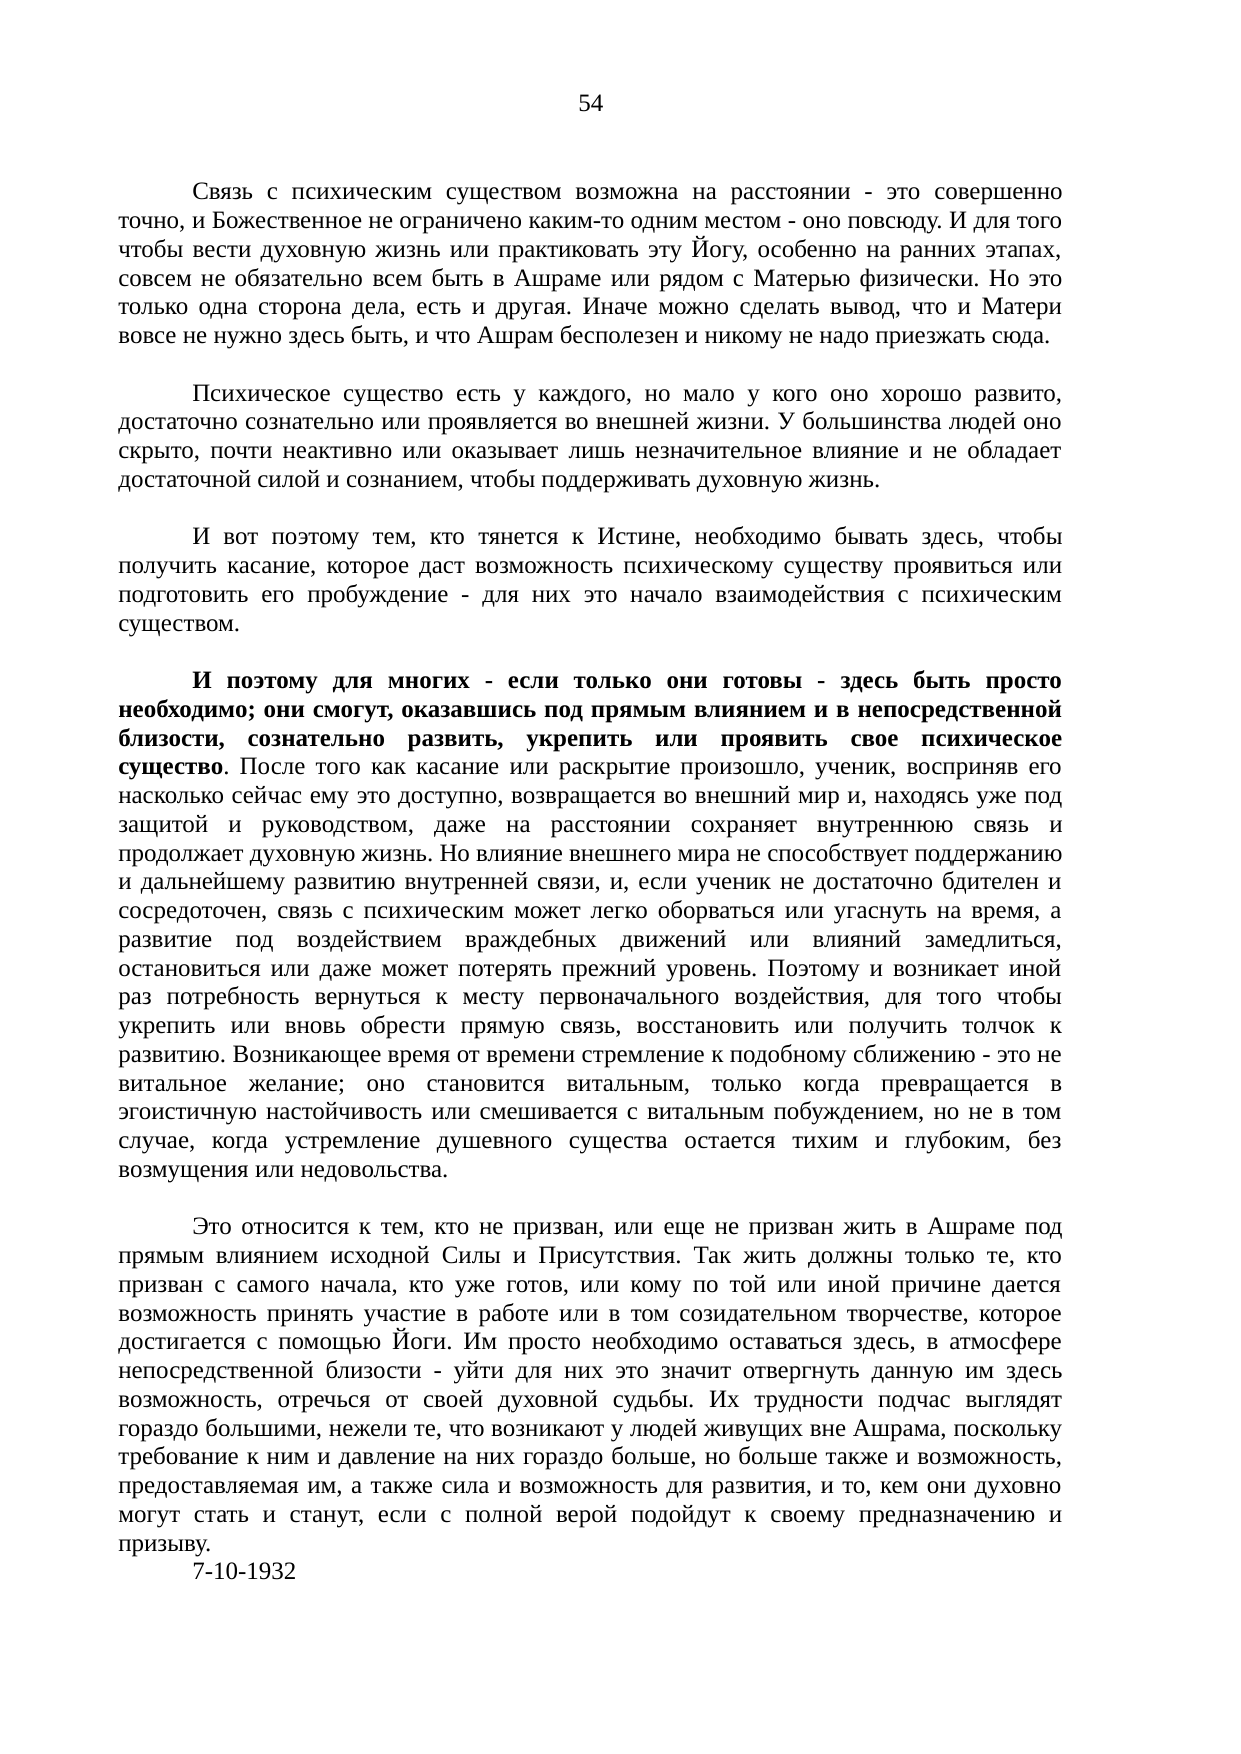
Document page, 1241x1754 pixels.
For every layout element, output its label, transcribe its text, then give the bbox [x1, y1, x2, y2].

text Связь с психическим существом возможна на расстоянии - это совершенно точно, и Божественное не ограничено каким-то одним местом - оно повсюду. И для того чтобы вести духовную жизнь или практиковать эту Йогу, особенно на ранних этапах, совсем не обязательно всем быть в Ашраме или рядом с Матерью физически. Но это только одна сторона дела, есть и другая. Иначе можно сделать вывод, что и Матери вовсе не нужно здесь быть, и что Ашрам бесполезен и никому не надо приезжать сюда. [118, 176, 1063, 349]
text И поэтому для многих - если только они готовы - здесь быть просто необходимо; они смогут, оказавшись под прямым влиянием и в непосредственной близости, сознательно развить, укрепить или проявить свое психическое существо. После того как касание или раскрытие произошло, ученик, восприняв его насколько сейчас ему это доступно, возвращается во внешний мир и, находясь уже под защитой и руководством, даже на расстоянии сохраняет внутреннюю связь и продолжает духовную жизнь. Но влияние внешнего мира не способствует поддержанию и дальнейшему развитию внутренней связи, и, если ученик не достаточно бдителен и сосредоточен, связь с психическим может легко оборваться или угаснуть на время, а развитие под воздействием враждебных движений или влияний замедлиться, остановиться или даже может потерять прежний уровень. Поэтому и возникает иной раз потребность вернуться к месту первоначального воздействия, для того чтобы укрепить или вновь обрести прямую связь, восстановить или получить толчок к развитию. Возникающее время от времени стремление к подобному сближению - это не витальное желание; оно становится витальным, только когда превращается в эгоистичную настойчивость или смешивается с витальным побуждением, но не в том случае, когда устремление душевного существа остается тихим и глубоким, без возмущения или недовольства. [118, 665, 1063, 1183]
text Психическое существо есть у каждого, но мало у кого оно хорошо развито, достаточно сознательно или проявляется во внешней жизни. У большинства людей оно скрыто, почти неактивно или оказывает лишь незначительное влияние и не обладает достаточной силой и сознанием, чтобы поддерживать духовную жизнь. [118, 378, 1063, 493]
text И вот поэтому тем, кто тянется к Истине, необходимо бывать здесь, чтобы получить касание, которое даст возможность психическому существу проявиться или подготовить его пробуждение - для них это начало взаимодействия с психическим существом. [118, 521, 1063, 636]
text 7-10-1932 [118, 1556, 1063, 1585]
text Это относится к тем, кто не призван, или еще не призван жить в Ашраме под прямым влиянием исходной Силы и Присутствия. Так жить должны только те, кто призван с самого начала, кто уже готов, или кому по той или иной причине дается возможность принять участие в работе или в том созидательном творчестве, которое достигается с помощью Йоги. Им просто необходимо оставаться здесь, в атмосфере непосредственной близости - уйти для них это значит отвергнуть данную им здесь возможность, отречься от своей духовной судьбы. Их трудности подчас выглядят гораздо большими, нежели те, что возникают у людей живущих вне Ашрама, поскольку требование к ним и давление на них гораздо больше, но больше также и возможность, предоставляемая им, а также сила и возможность для развития, и то, кем они духовно могут стать и станут, если с полной верой подойдут к своему предназначению и призыву. [118, 1211, 1063, 1556]
